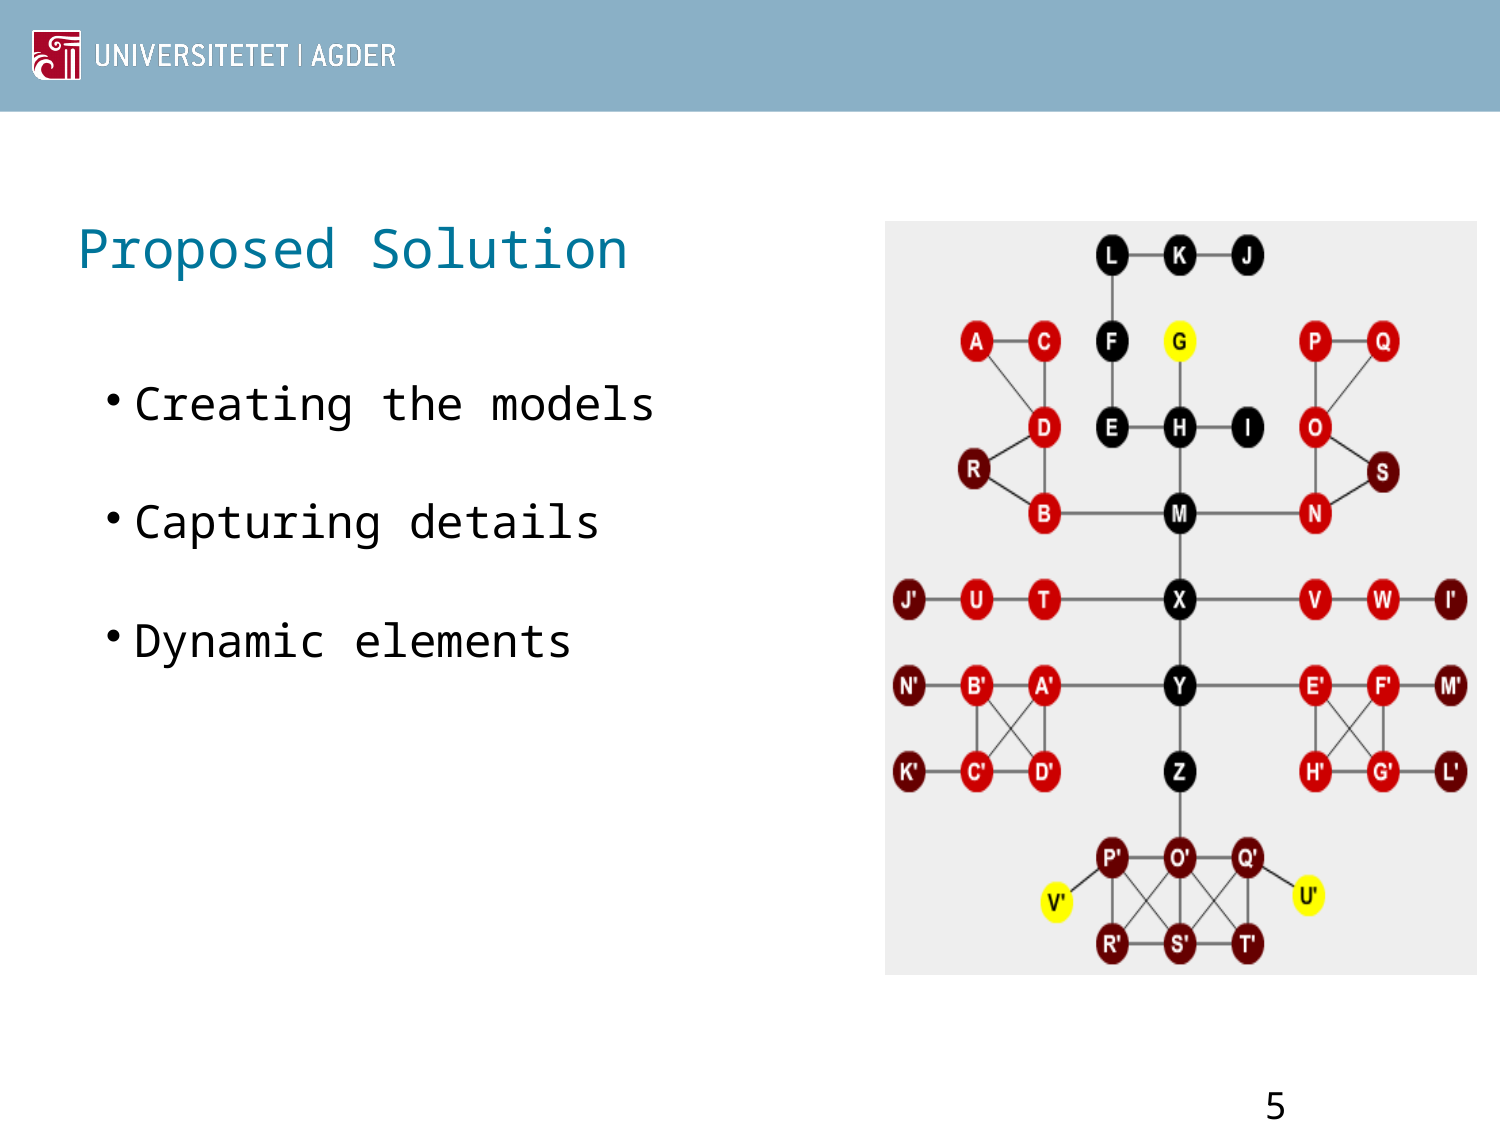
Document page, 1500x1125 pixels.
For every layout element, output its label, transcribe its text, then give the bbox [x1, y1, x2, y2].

title Proposed Solution [62, 149, 1462, 287]
picture [885, 221, 1477, 975]
picture [32, 30, 395, 80]
text_box Creating the models Capturing details Dynamic elements [62, 312, 857, 1081]
